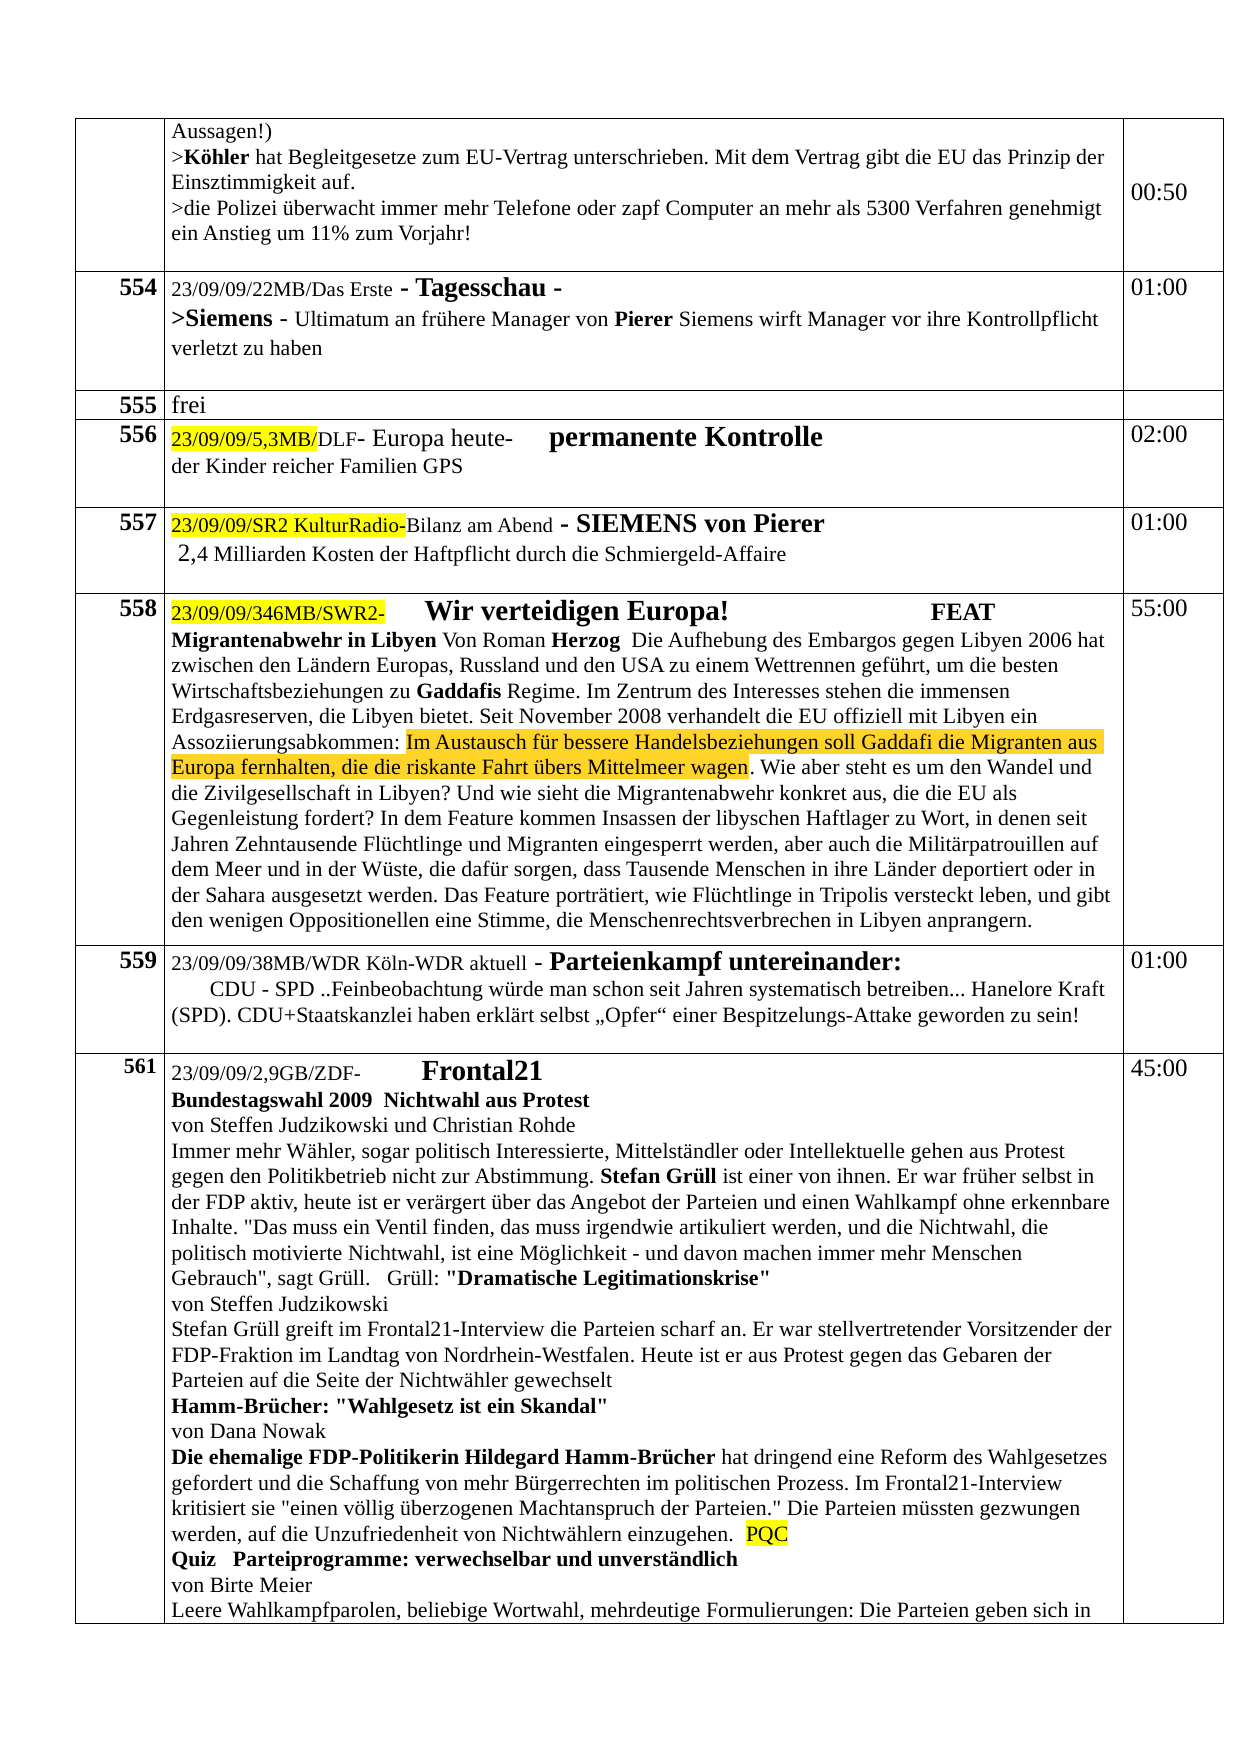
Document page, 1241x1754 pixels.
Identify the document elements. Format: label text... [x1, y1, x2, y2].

table_cell 23/09/09/22MB/Das Erste - Tagesschau - >Siemens - Ultimatum an frühere Manager von Pierer Siemens wirft Manager vor ihre Kontrollpflicht verletzt zu haben [165, 272, 1123, 390]
table_cell 23/09/09/38MB/WDR Köln-WDR aktuell - Parteienkampf untereinander: CDU - SPD ..Feinbeobachtung würde man schon seit Jahren systematisch betreiben... Hanelore Kraft (SPD). CDU+Staatskanzlei haben erklärt selbst „Opfer“ einer Bespitzelungs-Attake geworden zu sein! [165, 946, 1123, 1053]
table_cell 557 [76, 508, 164, 593]
table_cell 23/09/09/SR2 KulturRadio-Bilanz am Abend - SIEMENS von Pierer 2,4 Milliarden Kosten der Haftpflicht durch die Schmiergeld-Affaire [165, 508, 1123, 593]
table_cell 01:00 [1124, 946, 1223, 1053]
table_cell 561 [76, 1054, 164, 1622]
table_cell [1124, 391, 1223, 419]
table_cell 554 [76, 272, 164, 390]
table_cell 01:00 [1124, 508, 1223, 593]
table_cell 23/09/09/5,3MB/DLF- Europa heute- permanente Kontrolle der Kinder reicher Familien GPS [165, 420, 1123, 507]
table_cell Aussagen!) >Köhler hat Begleitgesetze zum EU-Vertrag unterschrieben. Mit dem Vertrag gibt die EU das Prinzip der Einsztimmigkeit auf. >die Polizei überwacht immer mehr Telefone oder zapf Computer an mehr als 5300 Verfahren genehmigt ein Anstieg um 11% zum Vorjahr! [165, 119, 1123, 271]
table_cell 555 [76, 391, 164, 419]
table_cell 556 [76, 420, 164, 507]
table_cell 45:00 [1124, 1054, 1223, 1622]
table_cell 558 [76, 594, 164, 945]
table_cell 55:00 [1124, 594, 1223, 945]
table_cell frei [165, 391, 1123, 419]
table_cell [76, 119, 164, 271]
table_cell 00:50 [1124, 119, 1223, 271]
table_cell 01:00 [1124, 272, 1223, 390]
table_cell 23/09/09/346MB/SWR2- Wir verteidigen Europa! FEAT Migrantenabwehr in Libyen Von Roman Herzog Die Aufhebung des Embargos gegen Libyen 2006 hat zwischen den Ländern Europas, Russland und den USA zu einem Wettrennen geführt, um die besten Wirtschaftsbeziehungen zu Gaddafis Regime. Im Zentrum des Interesses stehen die immensen Erdgasreserven, die Libyen bietet. Seit November 2008 verhandelt die EU offiziell mit Libyen ein Assoziierungsabkommen: Im Austausch für bessere Handelsbeziehungen soll Gaddafi die Migranten aus Europa fernhalten, die die riskante Fahrt übers Mittelmeer wagen. Wie aber steht es um den Wandel und die Zivilgesellschaft in Libyen? Und wie sieht die Migrantenabwehr konkret aus, die die EU als Gegenleistung fordert? In dem Feature kommen Insassen der libyschen Haftlager zu Wort, in denen seit Jahren Zehntausende Flüchtlinge und Migranten eingesperrt werden, aber auch die Militärpatrouillen auf dem Meer und in der Wüste, die dafür sorgen, dass Tausende Menschen in ihre Länder deportiert oder in der Sahara ausgesetzt werden. Das Feature porträtiert, wie Flüchtlinge in Tripolis versteckt leben, und gibt den wenigen Oppositionellen eine Stimme, die Menschenrechtsverbrechen in Libyen anprangern. [165, 594, 1123, 945]
table_cell 559 [76, 946, 164, 1053]
table_cell 23/09/09/2,9GB/ZDF- Frontal21 Bundestagswahl 2009 Nichtwahl aus Protest von Steffen Judzikowski und Christian Rohde Immer mehr Wähler, sogar politisch Interessierte, Mittelständler oder Intellektuelle gehen aus Protest gegen den Politikbetrieb nicht zur Abstimmung. Stefan Grüll ist einer von ihnen. Er war früher selbst in der FDP aktiv, heute ist er verärgert über das Angebot der Parteien und einen Wahlkampf ohne erkennbare Inhalte. "Das muss ein Ventil finden, das muss irgendwie artikuliert werden, und die Nichtwahl, die politisch motivierte Nichtwahl, ist eine Möglichkeit - und davon machen immer mehr Menschen Gebrauch", sagt Grüll. Grüll: "Dramatische Legitimationskrise" von Steffen Judzikowski Stefan Grüll greift im Frontal21-Interview die Parteien scharf an. Er war stellvertretender Vorsitzender der FDP-Fraktion im Landtag von Nordrhein-Westfalen. Heute ist er aus Protest gegen das Gebaren der Parteien auf die Seite der Nichtwähler gewechselt Hamm-Brücher: "Wahlgesetz ist ein Skandal" von Dana Nowak Die ehemalige FDP-Politikerin Hildegard Hamm-Brücher hat dringend eine Reform des Wahlgesetzes gefordert und die Schaffung von mehr Bürgerrechten im politischen Prozess. Im Frontal21-Interview kritisiert sie "einen völlig überzogenen Machtanspruch der Parteien." Die Parteien müssten gezwungen werden, auf die Unzufriedenheit von Nichtwählern einzugehen. PQC Quiz Parteiprogramme: verwechselbar und unverständlich von Birte Meier Leere Wahlkampfparolen, beliebige Wortwahl, mehrdeutige Formulierungen: Die Parteien geben sich in [165, 1054, 1123, 1622]
table_cell 02:00 [1124, 420, 1223, 507]
